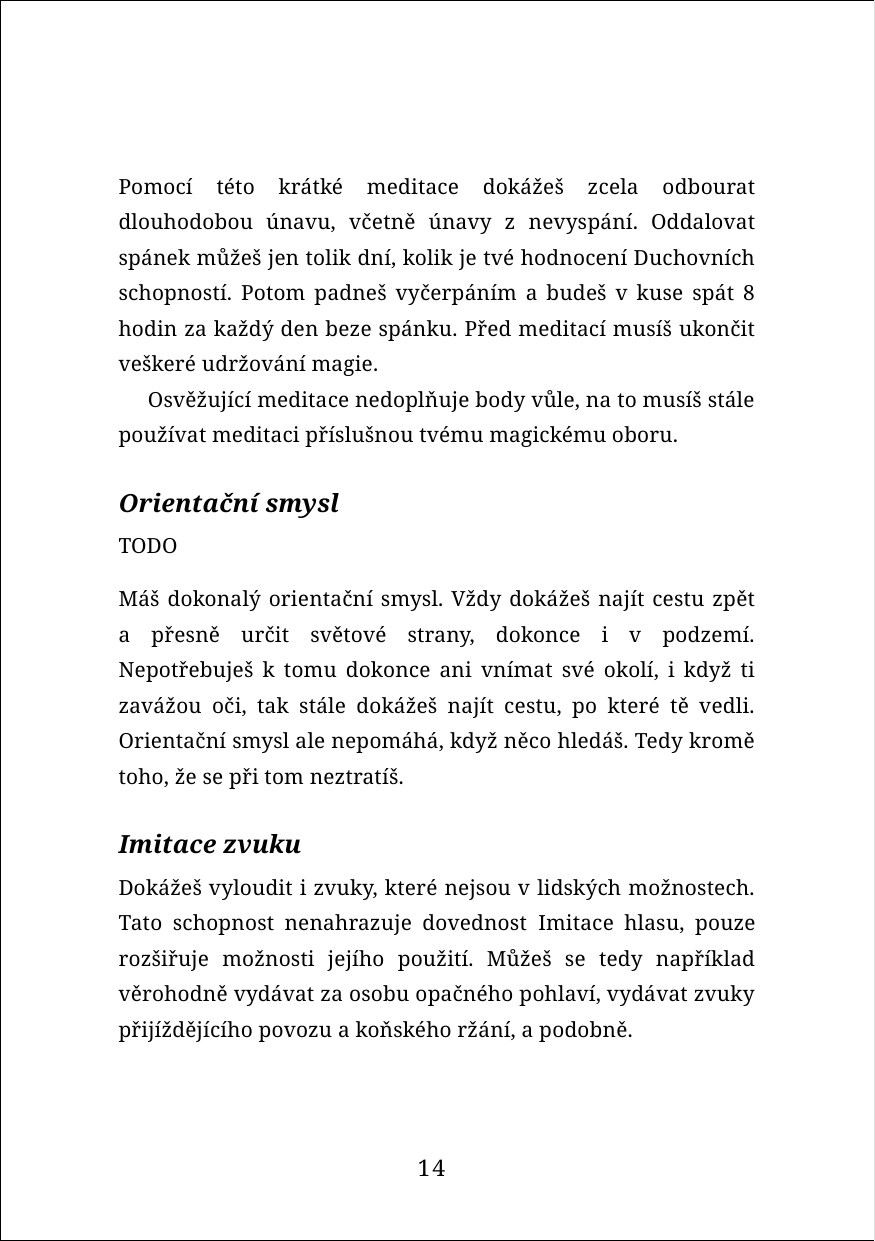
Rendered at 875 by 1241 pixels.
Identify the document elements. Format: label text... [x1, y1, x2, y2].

text Pomocí této krátké meditace dokážeš zcela odbourat dlouhodobou únavu, včetně únavy z nevyspání. Oddalovat spánek můžeš jen tolik dní, kolik je tvé hodnocení Duchovních schopností. Potom padneš vyčerpáním a budeš v kuse spát 8 hodin za každý den beze spánku. Před meditací musíš ukončit veškeré udržování magie. Osvěžující meditace nedoplňuje body vůle, na to musíš stále používat meditaci příslušnou tvému magickému oboru. [118, 172, 756, 449]
subtitle Imitace zvuku [118, 827, 756, 861]
subtitle Orientační smysl [118, 485, 756, 519]
text TODO [118, 531, 756, 560]
text Máš dokonalý orientační smysl. Vždy dokážeš najít cestu zpět a přesně určit světové strany, dokonce i v podzemí. Nepotřebuješ k tomu dokonce ani vnímat své okolí, i když ti zavážou oči, tak stále dokážeš najít cestu, po které tě vedli. Orientační smysl ale nepomáhá, když něco hledáš. Tedy kromě toho, že se při tom neztratíš. [118, 584, 756, 791]
text Dokážeš vyloudit i zvuky, které nejsou v lidských možnostech. Tato schopnost nenahrazuje dovednost Imitace hlasu, pouze rozšiřuje možnosti jejího použití. Můžeš se tedy například věrohodně vydávat za osobu opačného pohlaví, vydávat zvuky přijíždějícího povozu a koňského ržání, a podobně. [118, 873, 756, 1043]
